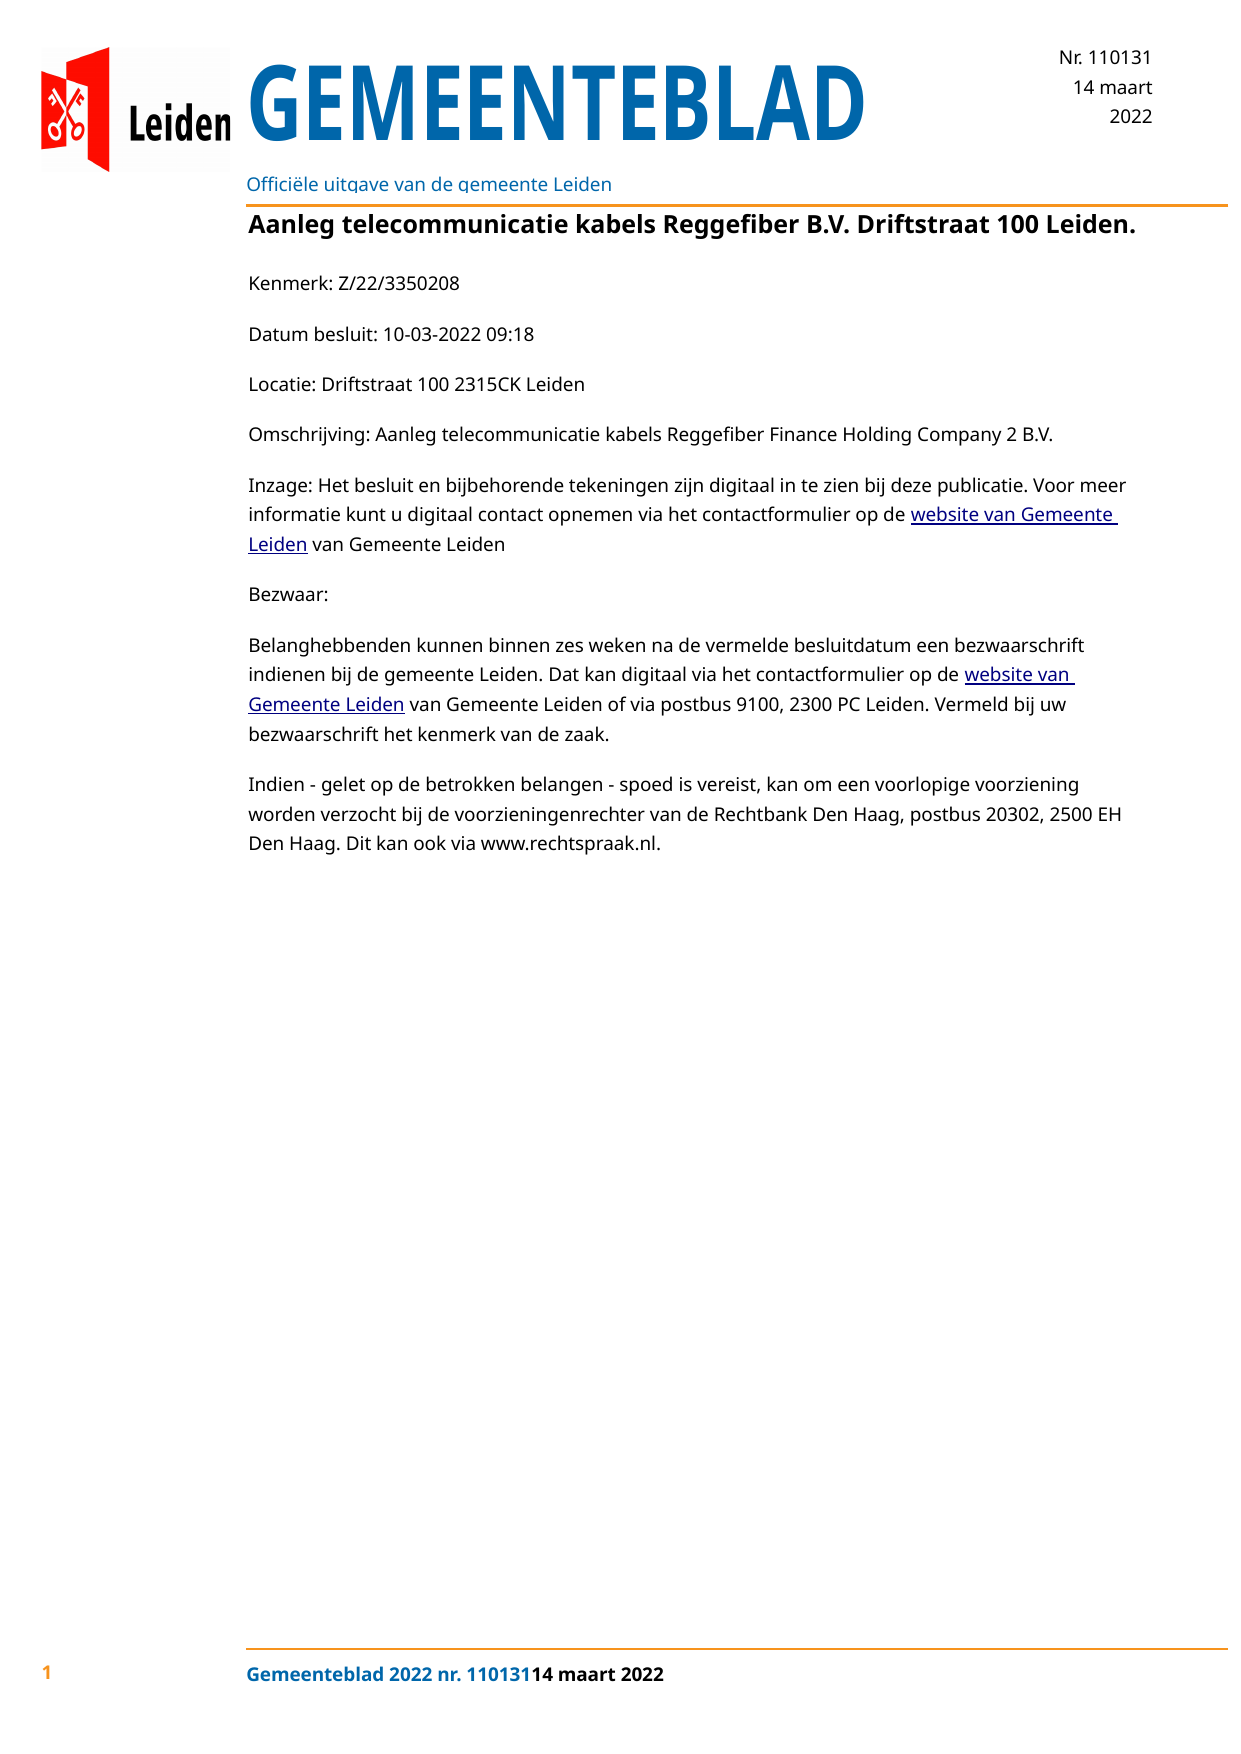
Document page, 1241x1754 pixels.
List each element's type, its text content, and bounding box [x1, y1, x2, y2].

text Aanleg telecommunicatie kabels Reggefiber B.V. Driftstraat 100 Leiden. [248, 207, 1152, 241]
text Omschrijving: Aanleg telecommunicatie kabels Reggefiber Finance Holding Company 2 B.V. [248, 422, 1152, 447]
text Bezwaar: [248, 582, 1152, 607]
picture [41, 47, 231, 172]
text Datum besluit: 10-03-2022 09:18 [248, 321, 1152, 346]
text Kenmerk: Z/22/3350208 [248, 270, 1152, 296]
text Indien - gelet op de betrokken belangen - spoed is vereist, kan om een voorlopige voorziening worden verzocht bij de voorzieningenrechter van de Rechtbank Den Haag, postbus 20302, 2500 EH Den Haag. Dit kan ook via www.rechtspraak.nl. [248, 771, 1152, 856]
text Belanghebbenden kunnen binnen zes weken na de vermelde besluitdatum een bezwaarschrift indienen bij de gemeente Leiden. Dat kan digitaal via het contactformulier op de website van Gemeente Leiden van Gemeente Leiden of via postbus 9100, 2300 PC Leiden. Vermeld bij uw bezwaarschrift het kenmerk van de zaak. [248, 632, 1152, 746]
text Inzage: Het besluit en bijbehorende tekeningen zijn digitaal in te zien bij deze publicatie. Voor meer informatie kunt u digitaal contact opnemen via het contactformulier op de website van Gemeente Leiden van Gemeente Leiden [248, 472, 1152, 557]
text Locatie: Driftstraat 100 2315CK Leiden [248, 371, 1152, 397]
